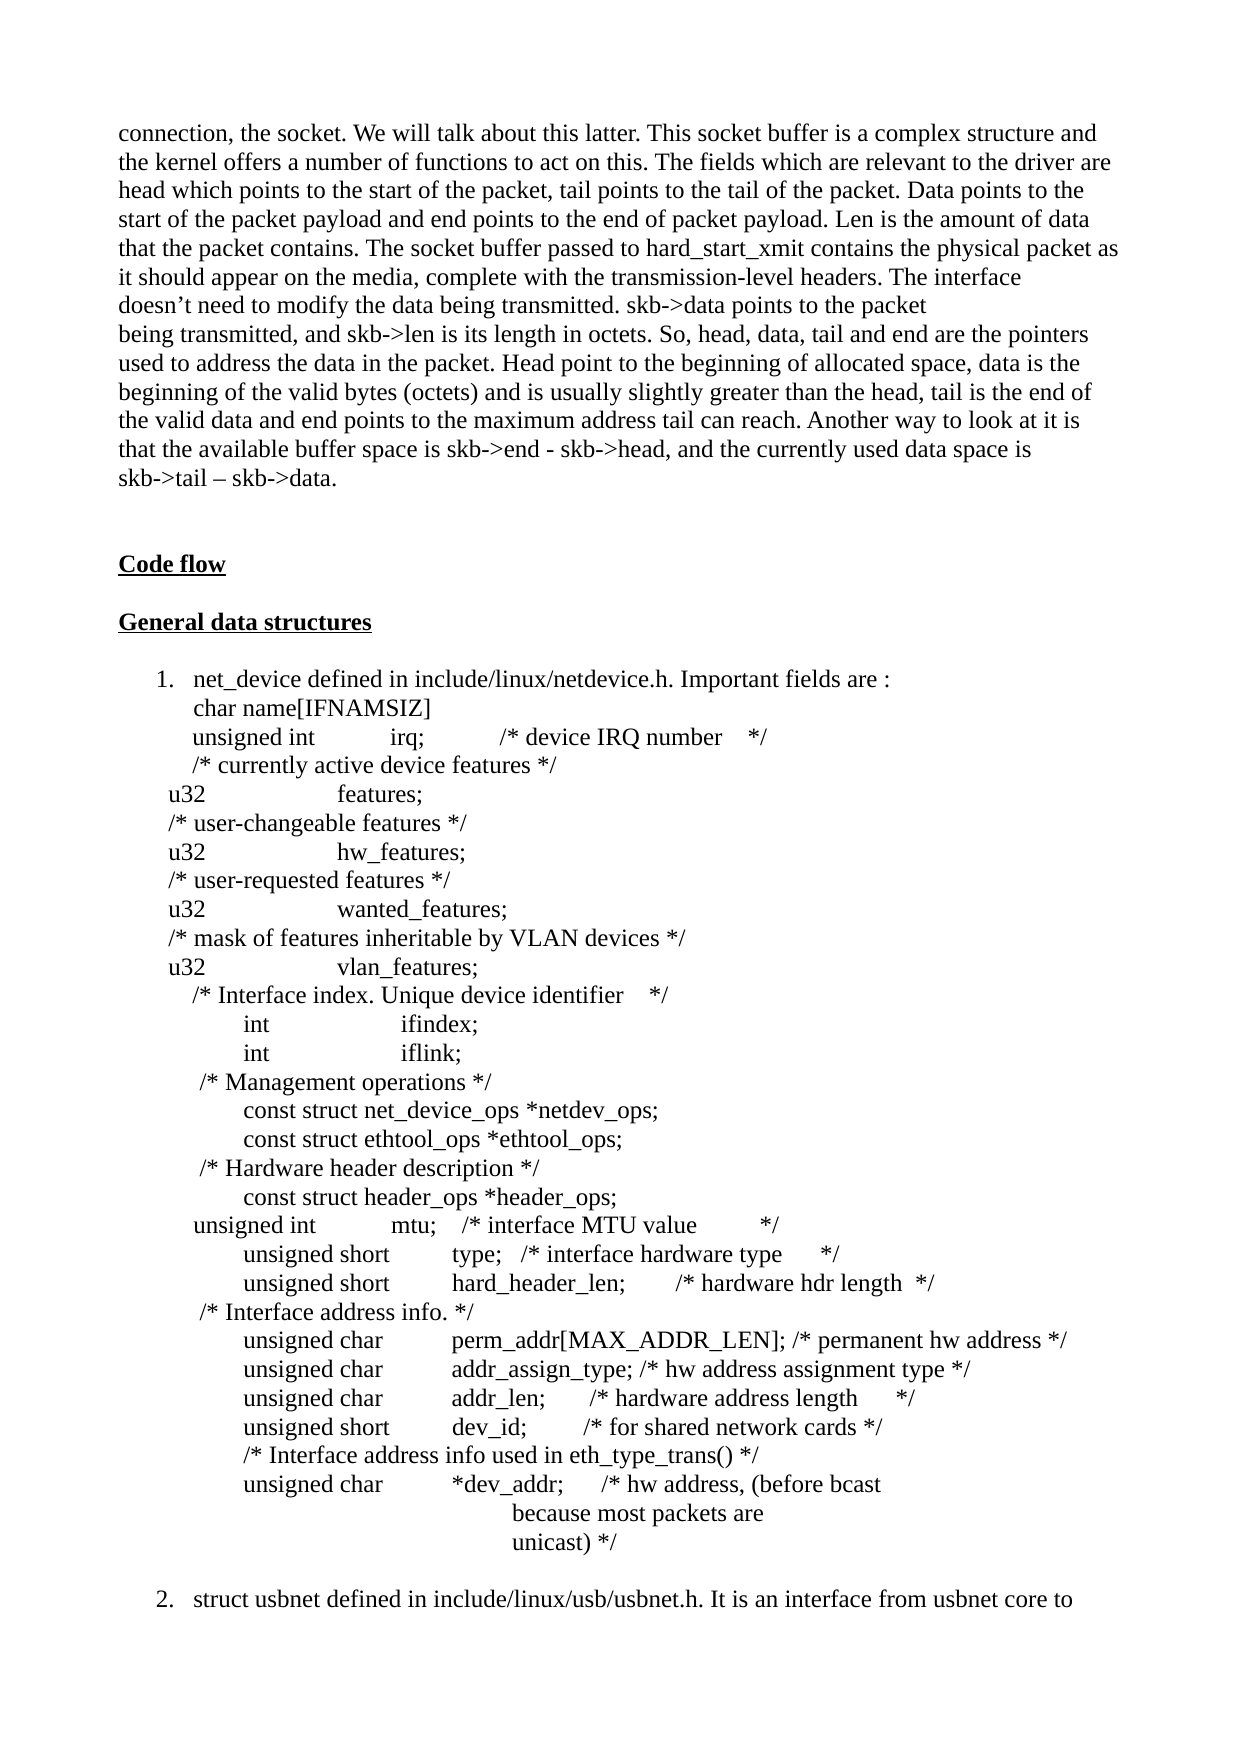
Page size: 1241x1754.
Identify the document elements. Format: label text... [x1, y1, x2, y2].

list net_device defined in include/linux/netdevice.h. Important fields are : [156, 664, 1122, 693]
list unicast) */ [156, 1527, 1122, 1556]
text connection, the socket. We will talk about this latter. This socket buffer is a complex structure and the kernel offers a number of functions to act on this. The fields which are relevant to the driver are head which points to the start of the packet, tail points to the tail of the packet. Data points to the start of the packet payload and end points to the end of packet payload. Len is the amount of data that the packet contains. The socket buffer passed to hard_start_xmit contains the physical packet as it should appear on the media, complete with the transmission-level headers. The interface [118, 118, 1122, 291]
text /* user-requested features */ [118, 866, 1122, 894]
list int ifindex; [156, 1009, 1122, 1038]
list because most packets are [156, 1498, 1122, 1527]
list struct usbnet defined in include/linux/usb/usbnet.h. It is an interface from usbnet core to [156, 1584, 1122, 1613]
list unsigned char *dev_addr; /* hw address, (before bcast [156, 1469, 1122, 1498]
list /* Hardware header description */ [156, 1153, 1122, 1182]
text /* mask of features inheritable by VLAN devices */ [118, 923, 1122, 952]
text u32 wanted_features; [118, 894, 1122, 923]
text /* currently active device features */ [118, 751, 1122, 779]
list /* Interface address info used in eth_type_trans() */ [156, 1441, 1122, 1469]
list unsigned char perm_addr[MAX_ADDR_LEN]; /* permanent hw address */ [156, 1326, 1122, 1354]
list const struct ethtool_ops *ethtool_ops; [156, 1124, 1122, 1153]
list unsigned short type; /* interface hardware type */ [156, 1239, 1122, 1268]
list char name[IFNAMSIZ] [156, 693, 1122, 722]
text unsigned int irq; /* device IRQ number */ [118, 722, 1122, 751]
list unsigned short dev_id; /* for shared network cards */ [156, 1412, 1122, 1441]
text being transmitted, and skb->len is its length in octets. So, head, data, tail and end are the pointers used to address the data in the packet. Head point to the beginning of allocated space, data is the beginning of the valid bytes (octets) and is usually slightly greater than the head, tail is the end of the valid data and end points to the maximum address tail can reach. Another way to look at it is that the available buffer space is skb->end - skb->head, and the currently used data space is [118, 319, 1122, 463]
list const struct net_device_ops *netdev_ops; [156, 1096, 1122, 1124]
list unsigned int mtu; /* interface MTU value */ [156, 1211, 1122, 1239]
list const struct header_ops *header_ops; [156, 1182, 1122, 1211]
text General data structures [118, 607, 1122, 636]
list /* Management operations */ [156, 1067, 1122, 1096]
text doesn’t need to modify the data being transmitted. skb->data points to the packet [118, 291, 1122, 319]
list /* Interface address info. */ [156, 1297, 1122, 1326]
text /* Interface index. Unique device identifier */ [118, 981, 1122, 1009]
list unsigned short hard_header_len; /* hardware hdr length */ [156, 1268, 1122, 1297]
text /* user-changeable features */ [118, 808, 1122, 837]
list int iflink; [156, 1038, 1122, 1067]
text skb->tail – skb->data. [118, 463, 1122, 492]
text Code flow [118, 549, 1122, 578]
text u32 hw_features; [118, 837, 1122, 866]
list unsigned char addr_len; /* hardware address length */ [156, 1383, 1122, 1412]
text u32 features; [118, 779, 1122, 808]
text u32 vlan_features; [118, 952, 1122, 981]
list unsigned char addr_assign_type; /* hw address assignment type */ [156, 1354, 1122, 1383]
